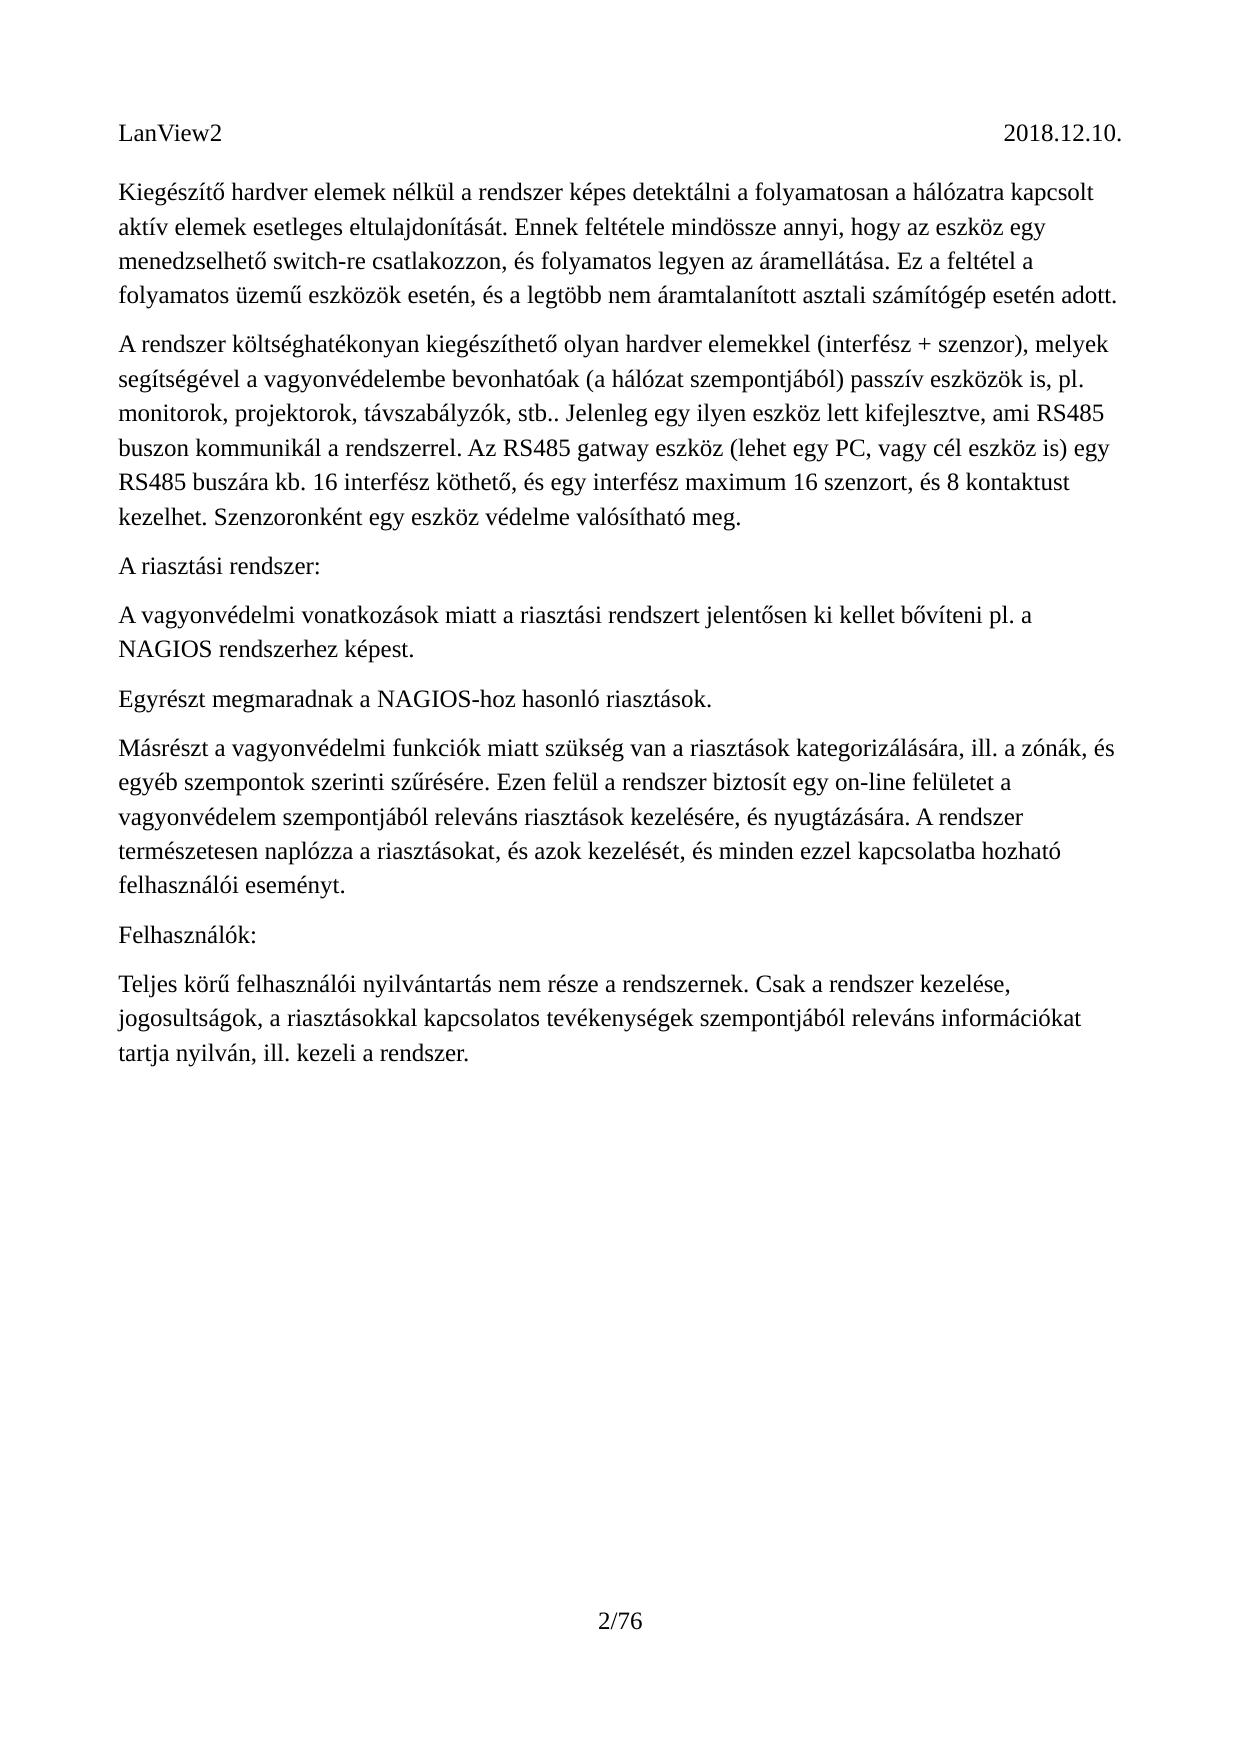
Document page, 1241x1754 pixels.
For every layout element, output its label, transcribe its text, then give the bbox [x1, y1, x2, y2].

text Másrészt a vagyonvédelmi funkciók miatt szükség van a riasztások kategorizálására, ill. a zónák, és egyéb szempontok szerinti szűrésére. Ezen felül a rendszer biztosít egy on-line felületet a vagyonvédelem szempontjából releváns riasztások kezelésére, és nyugtázására. A rendszer természetesen naplózza a riasztásokat, és azok kezelését, és minden ezzel kapcsolatba hozható felhasználói eseményt. [118, 733, 1122, 899]
text A vagyonvédelmi vonatkozások miatt a riasztási rendszert jelentősen ki kellet bővíteni pl. a NAGIOS rendszerhez képest. [118, 600, 1122, 663]
text Teljes körű felhasználói nyilvántartás nem része a rendszernek. Csak a rendszer kezelése, jogosultságok, a riasztásokkal kapcsolatos tevékenységek szempontjából releváns információkat tartja nyilván, ill. kezeli a rendszer. [118, 969, 1122, 1066]
text Felhasználók: [118, 920, 1122, 948]
text A riasztási rendszer: [118, 551, 1122, 580]
text Kiegészítő hardver elemek nélkül a rendszer képes detektálni a folyamatosan a hálózatra kapcsolt aktív elemek esetleges eltulajdonítását. Ennek feltétele mindössze annyi, hogy az eszköz egy menedzselhető switch-re csatlakozzon, és folyamatos legyen az áramellátása. Ez a feltétel a folyamatos üzemű eszközök esetén, és a legtöbb nem áramtalanított asztali számítógép esetén adott. [118, 177, 1122, 309]
text Egyrészt megmaradnak a NAGIOS-hoz hasonló riasztások. [118, 684, 1122, 712]
text A rendszer költséghatékonyan kiegészíthető olyan hardver elemekkel (interfész + szenzor), melyek segítségével a vagyonvédelembe bevonhatóak (a hálózat szempontjából) passzív eszközök is, pl. monitorok, projektorok, távszabályzók, stb.. Jelenleg egy ilyen eszköz lett kifejlesztve, ami RS485 buszon kommunikál a rendszerrel. Az RS485 gatway eszköz (lehet egy PC, vagy cél eszköz is) egy RS485 buszára kb. 16 interfész köthető, és egy interfész maximum 16 szenzort, és 8 kontaktust kezelhet. Szenzoronként egy eszköz védelme valósítható meg. [118, 329, 1122, 531]
